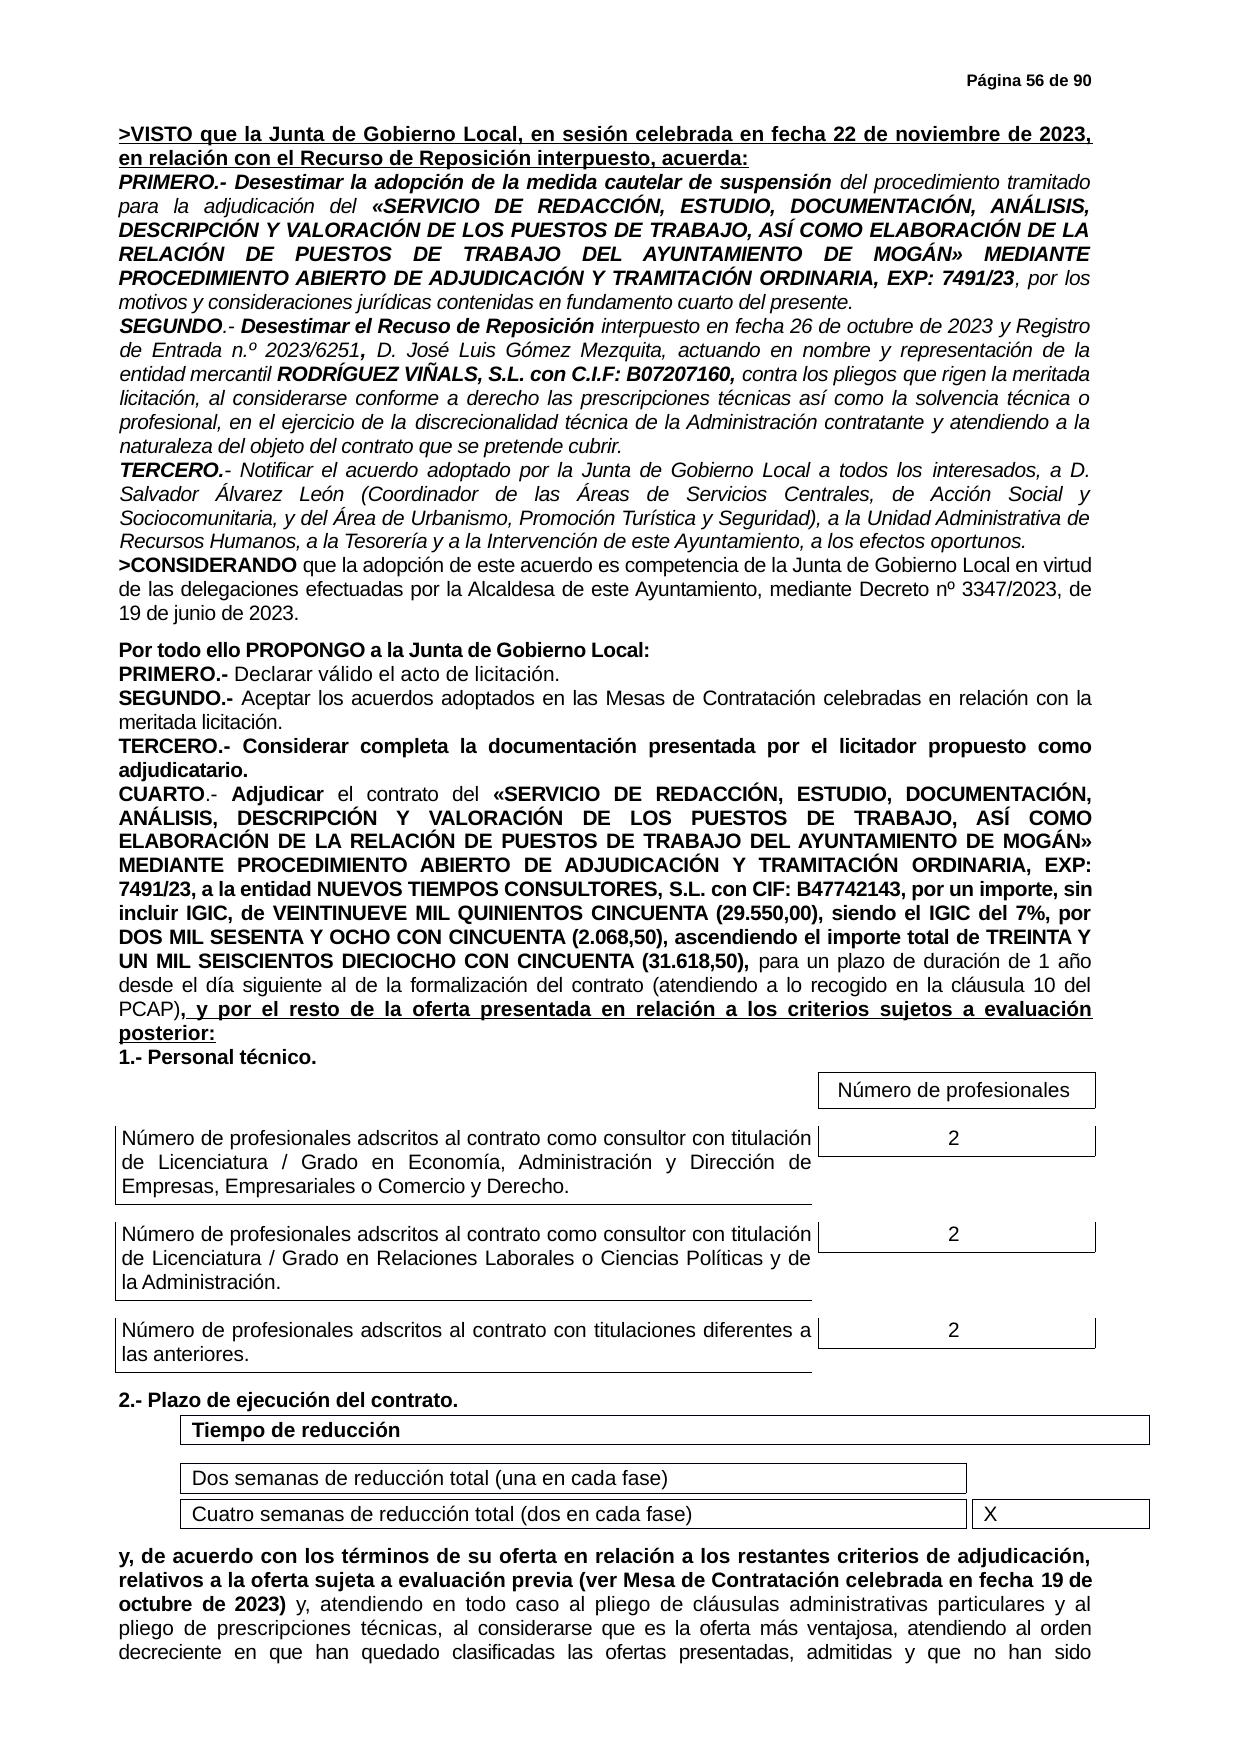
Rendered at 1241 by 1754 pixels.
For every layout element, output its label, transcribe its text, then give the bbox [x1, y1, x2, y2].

table_cell Número de profesionales adscritos al contrato como consultor con titulación de Licenciatura / Grado en Relaciones Laborales o Ciencias Políticas y de la Administración. [113, 1219, 815, 1315]
table_cell Cuatro semanas de reducción total (dos en cada fase) [177, 1496, 969, 1544]
text PRIMERO.- Declarar válido el acto de licitación. [118, 662, 1092, 686]
text CUARTO.- Adjudicar el contrato del «SERVICIO DE REDACCIÓN, ESTUDIO, DOCUMENTACIÓN, ANÁLISIS, DESCRIPCIÓN Y VALORACIÓN DE LOS PUESTOS DE TRABAJO, ASÍ COMO ELABORACIÓN DE LA RELACIÓN DE PUESTOS DE TRABAJO DEL AYUNTAMIENTO DE MOGÁN» MEDIANTE PROCEDIMIENTO ABIERTO DE ADJUDICACIÓN Y TRAMITACIÓN ORDINARIA, EXP: 7491/23, a la entidad NUEVOS TIEMPOS CONSULTORES, S.L. con CIF: B47742143, por un importe, sin incluir IGIC, de VEINTINUEVE MIL QUINIENTOS CINCUENTA (29.550,00), siendo el IGIC del 7%, por DOS MIL SESENTA Y OCHO CON CINCUENTA (2.068,50), ascendiendo el importe total de TREINTA Y UN MIL SEISCIENTOS DIECIOCHO CON CINCUENTA (31.618,50), para un plazo de duración de 1 año desde el día siguiente al de la formalización del contrato (atendiendo a lo recogido en la cláusula 10 del PCAP), y por el resto de la oferta presentada en relación a los criterios sujetos a evaluación posterior: [118, 781, 1092, 1045]
text en relación con el Recurso de Reposición interpuesto, acuerda: [118, 144, 1092, 170]
text PRIMERO.- Desestimar la adopción de la medida cautelar de suspensión del procedimiento tramitado para la adjudicación del «SERVICIO DE REDACCIÓN, ESTUDIO, DOCUMENTACIÓN, ANÁLISIS, DESCRIPCIÓN Y VALORACIÓN DE LOS PUESTOS DE TRABAJO, ASÍ COMO ELABORACIÓN DE LA RELACIÓN DE PUESTOS DE TRABAJO DEL AYUNTAMIENTO DE MOGÁN» MEDIANTE PROCEDIMIENTO ABIERTO DE ADJUDICACIÓN Y TRAMITACIÓN ORDINARIA, EXP: 7491/23, por los motivos y consideraciones jurídicas contenidas en fundamento cuarto del presente. [118, 170, 1092, 314]
text SEGUNDO.- Aceptar los acuerdos adoptados en las Mesas de Contratación celebradas en relación con la meritada licitación. [118, 686, 1092, 733]
text TERCERO.- Notificar el acuerdo adoptado por la Junta de Gobierno Local a todos los interesados, a D. Salvador Álvarez León (Coordinador de las Áreas de Servicios Centrales, de Acción Social y Sociocomunitaria, y del Área de Urbanismo, Promoción Turística y Seguridad), a la Unidad Administrativa de Recursos Humanos, a la Tesorería y a la Intervención de este Ayuntamiento, a los efectos oportunos. [119, 457, 1092, 553]
table_cell Número de profesionales adscritos al contrato como consultor con titulación de Licenciatura / Grado en Economía, Administración y Dirección de Empresas, Empresariales o Comercio y Derecho. [113, 1123, 815, 1219]
table_cell 2 [815, 1123, 1098, 1219]
table_cell [969, 1460, 1152, 1496]
table_header [113, 1069, 815, 1123]
text >VISTO que la Junta de Gobierno Local, en sesión celebrada en fecha 22 de noviembre de 2023, [118, 122, 1092, 143]
table_cell Dos semanas de reducción total (una en cada fase) [177, 1460, 969, 1496]
table_cell X [969, 1496, 1152, 1544]
text y, de acuerdo con los términos de su oferta en relación a los restantes criterios de adjudicación, relativos a la oferta sujeta a evaluación previa (ver Mesa de Contratación celebrada en fecha 19 de octubre de 2023) y, atendiendo en todo caso al pliego de cláusulas administrativas particulares y al pliego de prescripciones técnicas, al considerarse que es la oferta más ventajosa, atendiendo al orden decreciente en que han quedado clasificadas las ofertas presentadas, admitidas y que no han sido [118, 1544, 1092, 1664]
text 1.- Personal técnico. [118, 1045, 1092, 1069]
text 2.- Plazo de ejecución del contrato. [118, 1388, 1089, 1412]
table_header Tiempo de reducción [177, 1412, 1152, 1460]
text TERCERO.- Considerar completa la documentación presentada por el licitador propuesto como adjudicatario. [118, 733, 1092, 781]
table_cell 2 [815, 1219, 1098, 1315]
text SEGUNDO.- Desestimar el Recuso de Reposición interpuesto en fecha 26 de octubre de 2023 y Registro de Entrada n.º 2023/6251, D. José Luis Gómez Mezquita, actuando en nombre y representación de la entidad mercantil RODRÍGUEZ VIÑALS, S.L. con C.I.F: B07207160, contra los pliegos que rigen la meritada licitación, al considerarse conforme a derecho las prescripciones técnicas así como la solvencia técnica o profesional, en el ejercicio de la discrecionalidad técnica de la Administración contratante y atendiendo a la naturaleza del objeto del contrato que se pretende cubrir. [119, 314, 1092, 457]
text >CONSIDERANDO que la adopción de este acuerdo es competencia de la Junta de Gobierno Local en virtud de las delegaciones efectuadas por la Alcaldesa de este Ayuntamiento, mediante Decreto nº 3347/2023, de 19 de junio de 2023. [118, 553, 1092, 625]
table_cell 2 [815, 1315, 1098, 1388]
table_header Número de profesionales [815, 1069, 1098, 1123]
text Por todo ello PROPONGO a la Junta de Gobierno Local: [118, 638, 1092, 662]
table_cell Número de profesionales adscritos al contrato con titulaciones diferentes a las anteriores. [113, 1315, 815, 1388]
